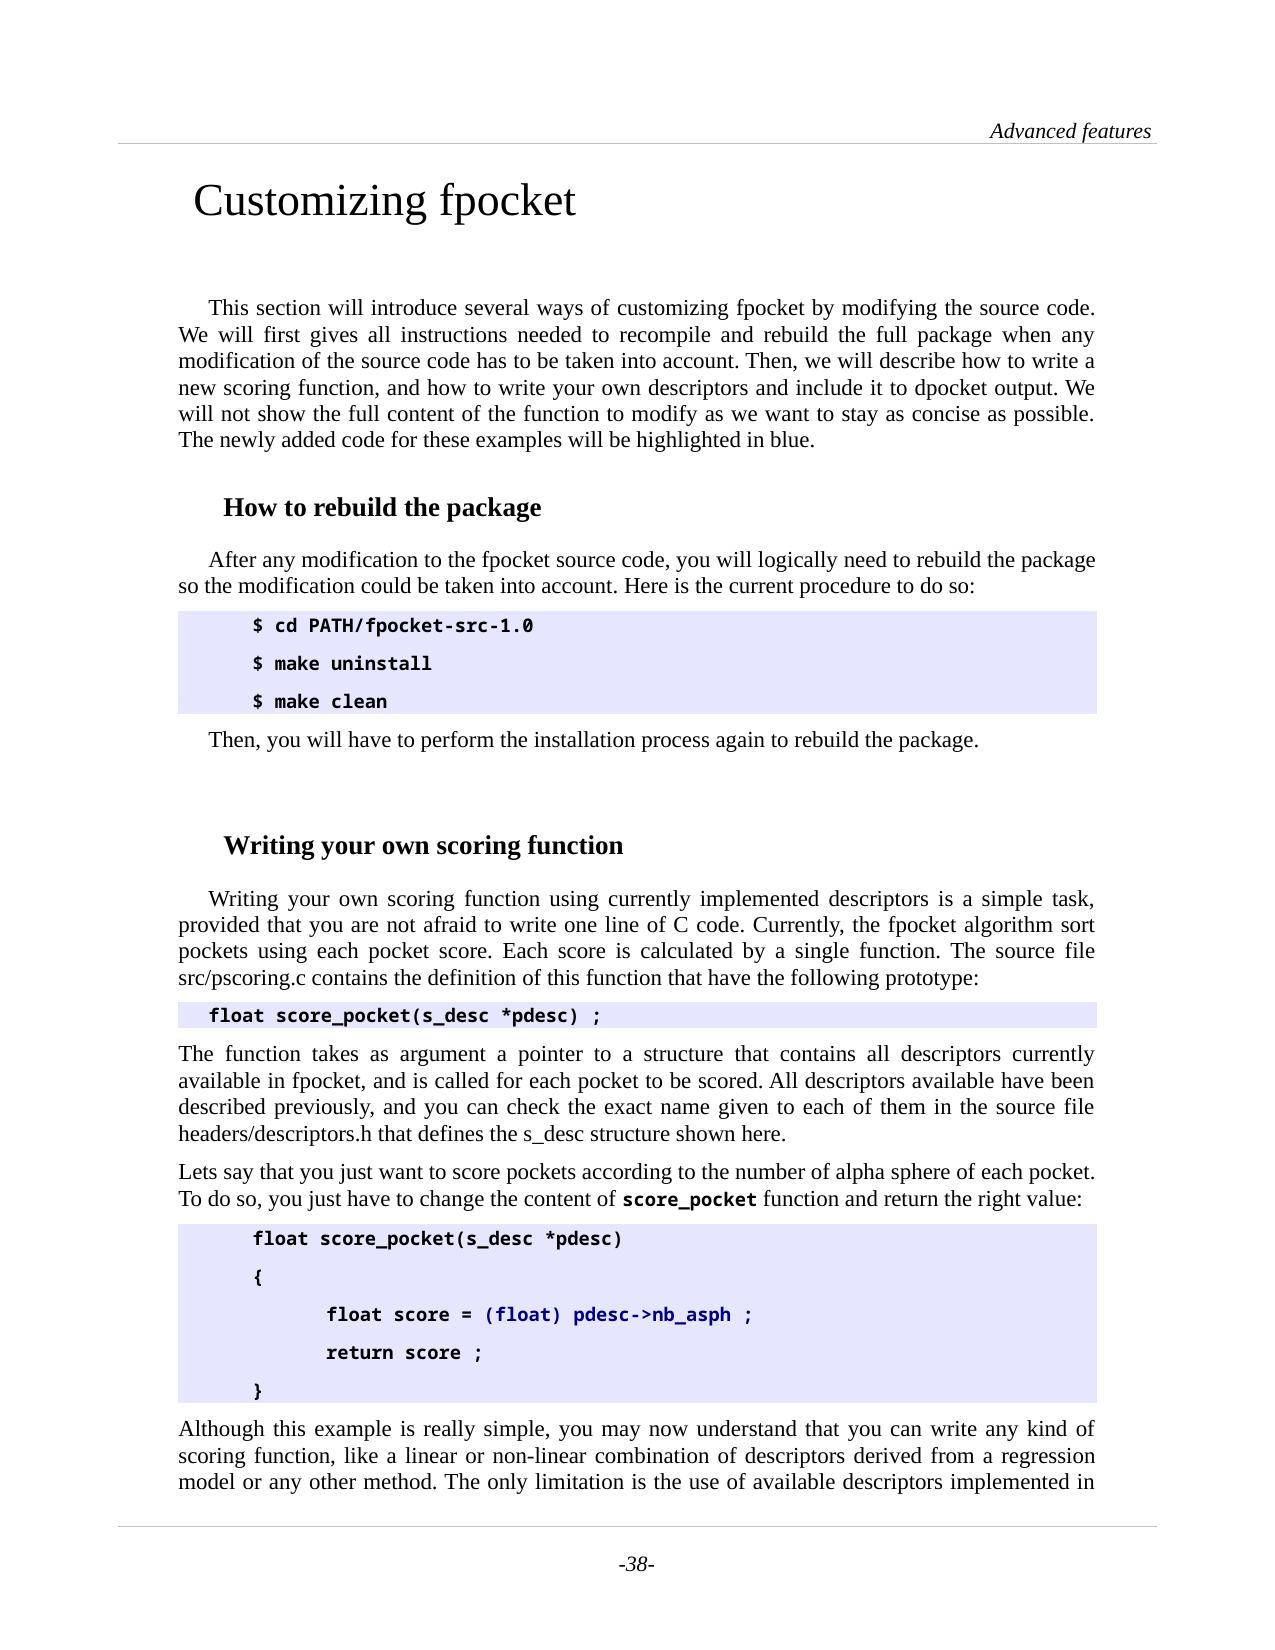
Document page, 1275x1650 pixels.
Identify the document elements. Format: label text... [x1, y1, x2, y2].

subtitle Writing your own scoring function [223, 829, 1157, 861]
text float score_pocket(s_desc *pdesc) [178, 1224, 1097, 1251]
text Then, you will have to perform the installation process again to rebuild the package. [178, 726, 1097, 753]
text float score_pocket(s_desc *pdesc) ; [178, 1002, 1097, 1028]
text After any modification to the fpocket source code, you will logically need to rebuild the package so the modification could be taken into account. Here is the current procedure to do so: [178, 546, 1097, 598]
text $ make uninstall [178, 650, 1097, 676]
text float score = (float) pdesc->nb_asph ; [178, 1301, 1097, 1327]
text Lets say that you just want to score pockets according to the number of alpha sphere of each pocket. To do so, you just have to change the content of score_pocket function and return the right value: [178, 1158, 1097, 1212]
subtitle Customizing fpocket [193, 173, 1157, 226]
text } [178, 1377, 1097, 1403]
text The function takes as argument a pointer to a structure that contains all descriptors currently available in fpocket, and is called for each pocket to be scored. All descriptors available have been described previously, and you can check the exact name given to each of them in the source file headers/descriptors.h that defines the s_desc structure shown here. [178, 1041, 1097, 1146]
text $ make clean [178, 688, 1097, 714]
text Writing your own scoring function using currently implemented descriptors is a simple task, provided that you are not afraid to write one line of C code. Currently, the fpocket algorithm sort pockets using each pocket score. Each score is calculated by a single function. The source file src/pscoring.c contains the definition of this function that have the following prototype: [178, 884, 1097, 990]
text This section will introduce several ways of customizing fpocket by modifying the source code. We will first gives all instructions needed to recompile and rebuild the full package when any modification of the source code has to be taken into account. Then, we will describe how to write a new scoring function, and how to write your own descriptors and include it to dpocket output. We will not show the full content of the function to modify as we want to stay as concise as possible. The newly added code for these examples will be highlighted in blue. [178, 294, 1097, 453]
text { [178, 1263, 1097, 1289]
subtitle How to rebuild the package [223, 491, 1157, 522]
text Although this example is really simple, you may now understand that you can write any kind of scoring function, like a linear or non-linear combination of descriptors derived from a regression model or any other method. The only limitation is the use of available descriptors implemented in [178, 1415, 1097, 1494]
text $ cd PATH/fpocket-src-1.0 [178, 611, 1097, 638]
text return score ; [178, 1339, 1097, 1365]
